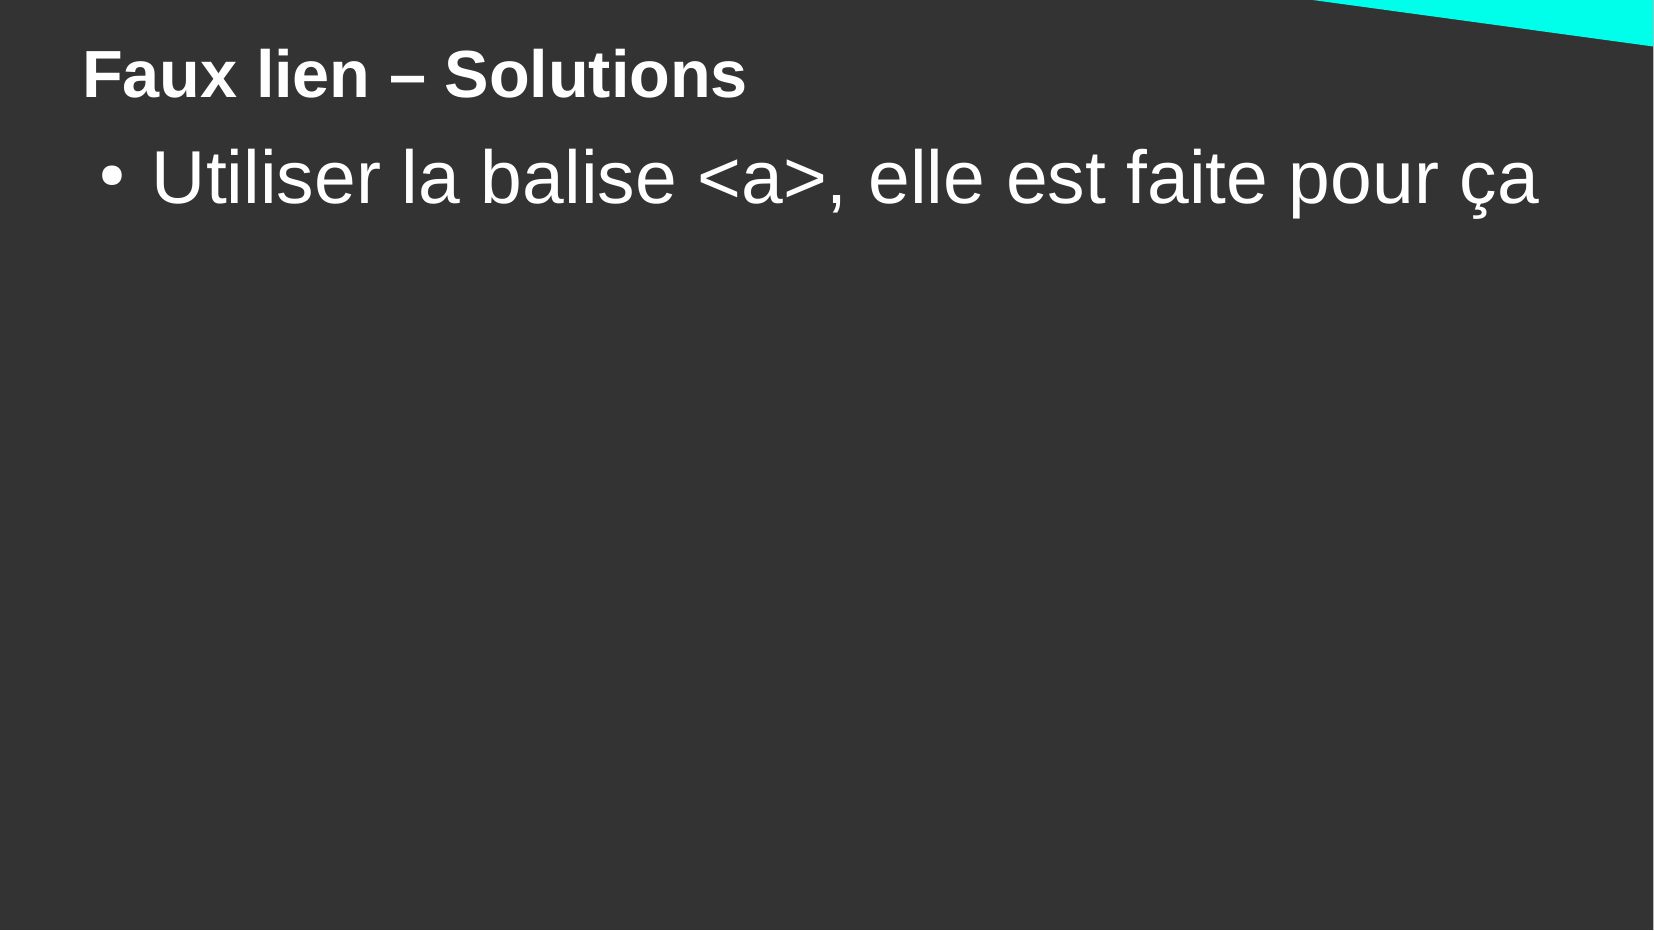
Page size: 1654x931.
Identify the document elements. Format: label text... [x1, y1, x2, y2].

text_box [1312, 0, 1654, 47]
list Utiliser la balise <a>, elle est faite pour ça [80, 135, 1620, 709]
title Faux lien – Solutions [82, 37, 1571, 114]
